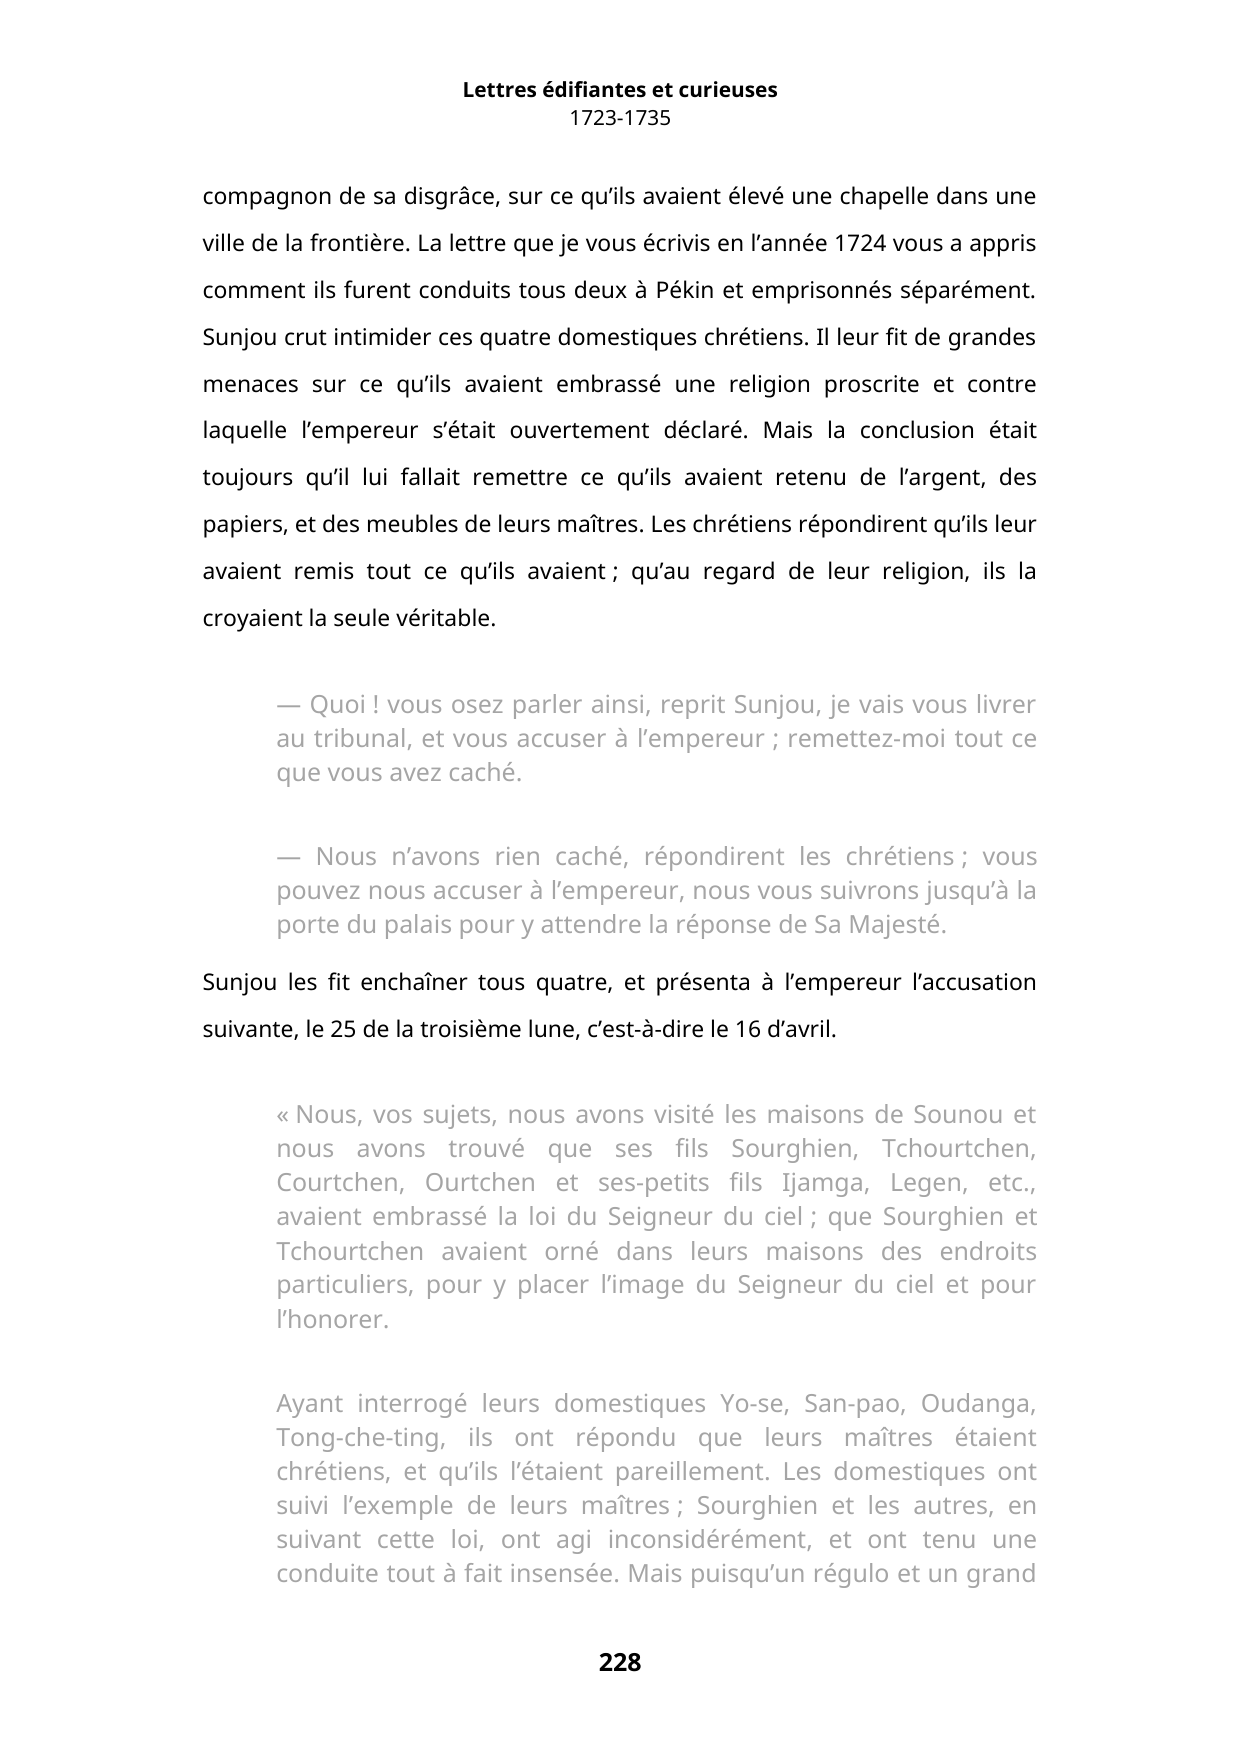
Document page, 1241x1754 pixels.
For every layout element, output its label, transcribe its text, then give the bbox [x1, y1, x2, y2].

text — Quoi ! vous osez parler ainsi, reprit Sunjou, je vais vous livrer au tribunal, et vous accuser à l’empereur ; remettez-moi tout ce que vous avez caché. [276, 686, 1038, 788]
text Ayant interrogé leurs domestiques Yo-se, San-pao, Oudanga, Tong-che-ting, ils ont répondu que leurs maîtres étaient chrétiens, et qu’ils l’étaient pareillement. Les domestiques ont suivi l’exemple de leurs maîtres ; Sourghien et les autres, en suivant cette loi, ont agi inconsidérément, et ont tenu une conduite tout à fait insensée. Mais puisqu’un régulo et un grand [276, 1385, 1038, 1590]
text Sunjou les fit enchaîner tous quatre, et présenta à l’empereur l’accusation suivante, le 25 de la troisième lune, c’est-à-dire le 16 d’avril. [202, 966, 1038, 1044]
text « Nous, vos sujets, nous avons visité les maisons de Sounou et nous avons trouvé que ses fils Sourghien, Tchourtchen, Courtchen, Ourtchen et ses-petits fils Ijamga, Legen, etc., avaient embrassé la loi du Seigneur du ciel ; que Sourghien et Tchourtchen avaient orné dans leurs maisons des endroits particuliers, pour y placer l’image du Seigneur du ciel et pour l’honorer. [276, 1097, 1038, 1335]
text compagnon de sa disgrâce, sur ce qu’ils avaient élevé une chapelle dans une ville de la frontière. La lettre que je vous écrivis en l’année 1724 vous a appris comment ils furent conduits tous deux à Pékin et emprisonnés séparément. Sunjou crut intimider ces quatre domestiques chrétiens. Il leur fit de grandes menaces sur ce qu’ils avaient embrassé une religion proscrite et contre laquelle l’empereur s’était ouvertement déclaré. Mais la conclusion était toujours qu’il lui fallait remettre ce qu’ils avaient retenu de l’argent, des papiers, et des meubles de leurs maîtres. Les chrétiens répondirent qu’ils leur avaient remis tout ce qu’ils avaient ; qu’au regard de leur religion, ils la croyaient la seule véritable. [202, 180, 1038, 633]
text — Nous n’avons rien caché, répondirent les chrétiens ; vous pouvez nous accuser à l’empereur, nous vous suivrons jusqu’à la porte du palais pour y attendre la réponse de Sa Majesté. [276, 838, 1038, 941]
